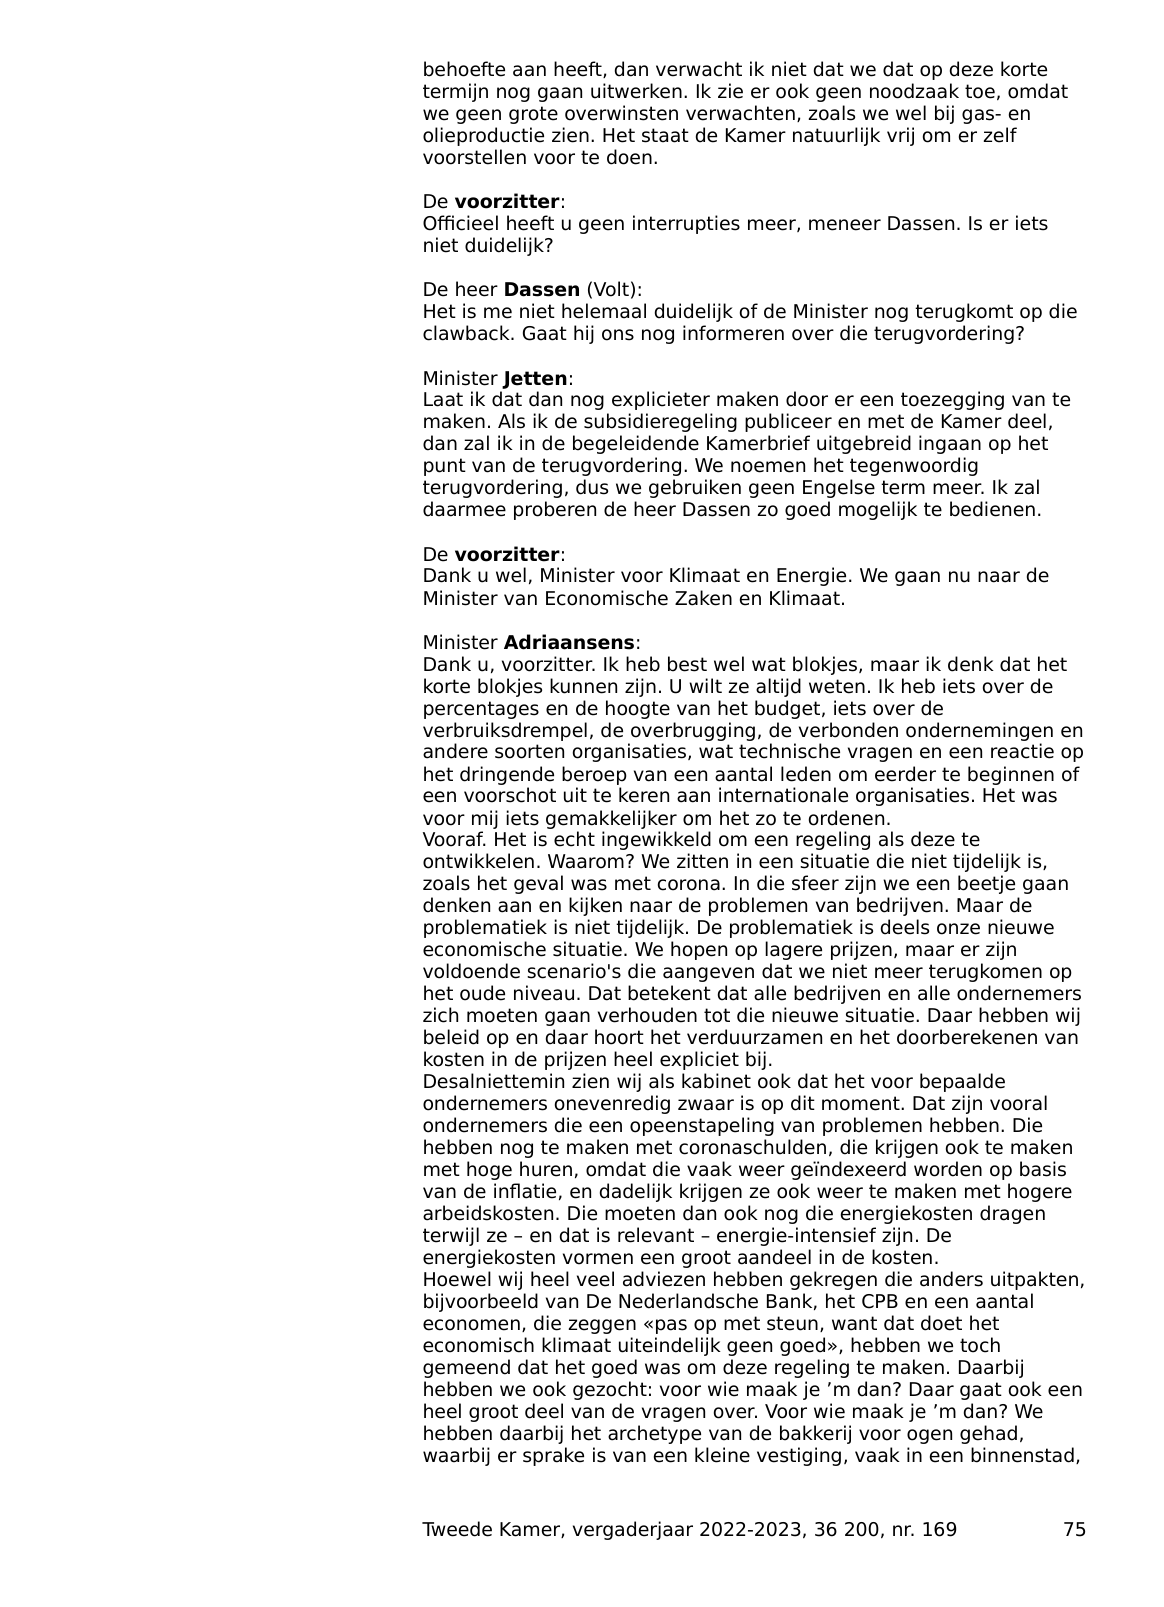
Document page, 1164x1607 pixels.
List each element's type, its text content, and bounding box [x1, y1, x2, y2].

text De voorzitter: [422, 543, 1087, 565]
text De voorzitter: [422, 191, 1087, 213]
text Vooraf. Het is echt ingewikkeld om een regeling als deze te ontwikkelen. Waarom? We zitten in een situatie die niet tijdelijk is, zoals het geval was met corona. In die sfeer zijn we een beetje gaan denken aan en kijken naar de problemen van bedrijven. Maar de problematiek is niet tijdelijk. De problematiek is deels onze nieuwe economische situatie. We hopen op lagere prijzen, maar er zijn voldoende scenario's die aangeven dat we niet meer terugkomen op het oude niveau. Dat betekent dat alle bedrijven en alle ondernemers zich moeten gaan verhouden tot die nieuwe situatie. Daar hebben wij beleid op en daar hoort het verduurzamen en het doorberekenen van kosten in de prijzen heel expliciet bij. [422, 829, 1087, 1071]
text Laat ik dat dan nog explicieter maken door er een toezegging van te maken. Als ik de subsidieregeling publiceer en met de Kamer deel, dan zal ik in de begeleidende Kamerbrief uitgebreid ingaan op het punt van de terugvordering. We noemen het tegenwoordig terugvordering, dus we gebruiken geen Engelse term meer. Ik zal daarmee proberen de heer Dassen zo goed mogelijk te bedienen. [422, 389, 1087, 521]
text Officieel heeft u geen interrupties meer, meneer Dassen. Is er iets niet duidelijk? [422, 213, 1087, 257]
text Minister Adriaansens: [422, 632, 1087, 653]
text behoefte aan heeft, dan verwacht ik niet dat we dat op deze korte termijn nog gaan uitwerken. Ik zie er ook geen noodzaak toe, omdat we geen grote overwinsten verwachten, zoals we wel bij gas- en olieproductie zien. Het staat de Kamer natuurlijk vrij om er zelf voorstellen voor te doen. [422, 59, 1087, 169]
text Hoewel wij heel veel adviezen hebben gekregen die anders uitpakten, bijvoorbeeld van De Nederlandsche Bank, het CPB en een aantal economen, die zeggen «pas op met steun, want dat doet het economisch klimaat uiteindelijk geen goed», hebben we toch gemeend dat het goed was om deze regeling te maken. Daarbij hebben we ook gezocht: voor wie maak je ’m dan? Daar gaat ook een heel groot deel van de vragen over. Voor wie maak je ’m dan? We hebben daarbij het archetype van de bakkerij voor ogen gehad, waarbij er sprake is van een kleine vestiging, vaak in een binnenstad, [422, 1269, 1087, 1467]
text Het is me niet helemaal duidelijk of de Minister nog terugkomt op die clawback. Gaat hij ons nog informeren over die terugvordering? [422, 301, 1087, 345]
text De heer Dassen (Volt): [422, 279, 1087, 301]
text Dank u wel, Minister voor Klimaat en Energie. We gaan nu naar de Minister van Economische Zaken en Klimaat. [422, 565, 1087, 609]
text Desalniettemin zien wij als kabinet ook dat het voor bepaalde ondernemers onevenredig zwaar is op dit moment. Dat zijn vooral ondernemers die een opeenstapeling van problemen hebben. Die hebben nog te maken met coronaschulden, die krijgen ook te maken met hoge huren, omdat die vaak weer geïndexeerd worden op basis van de inflatie, en dadelijk krijgen ze ook weer te maken met hogere arbeidskosten. Die moeten dan ook nog die energiekosten dragen terwijl ze – en dat is relevant – energie-intensief zijn. De energiekosten vormen een groot aandeel in de kosten. [422, 1071, 1087, 1269]
text Minister Jetten: [422, 367, 1087, 389]
text Dank u, voorzitter. Ik heb best wel wat blokjes, maar ik denk dat het korte blokjes kunnen zijn. U wilt ze altijd weten. Ik heb iets over de percentages en de hoogte van het budget, iets over de verbruiksdrempel, de overbrugging, de verbonden ondernemingen en andere soorten organisaties, wat technische vragen en een reactie op het dringende beroep van een aantal leden om eerder te beginnen of een voorschot uit te keren aan internationale organisaties. Het was voor mij iets gemakkelijker om het zo te ordenen. [422, 653, 1087, 829]
